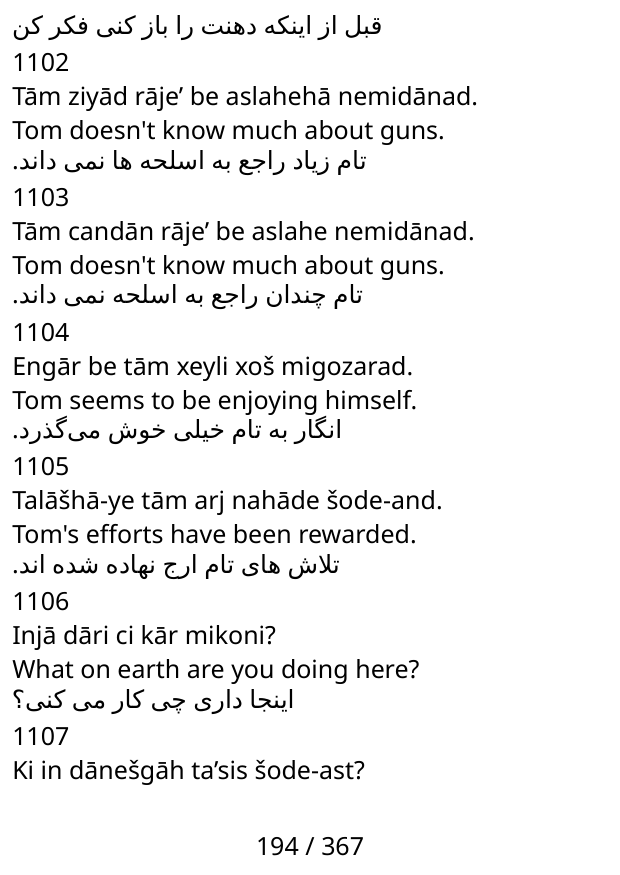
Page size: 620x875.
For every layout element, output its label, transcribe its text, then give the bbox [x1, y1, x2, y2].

text تام چندان راجع به اسلحه نمی داند. [12, 282, 607, 314]
text Talāš‌hā-ye tām arj nahāde šode-and. [12, 483, 607, 517]
text 1106 [12, 584, 607, 618]
text Engār be tām xeyli xoš mi‌gozarad. [12, 348, 607, 382]
text قبل از اینکه دهنت را باز کنی فکر کن [12, 12, 607, 44]
text 1107 [12, 718, 607, 753]
text تام زیاد راجع به اسلحه ها نمی داند. [12, 147, 607, 179]
text 1102 [12, 44, 607, 79]
text Tām ziyād rāje’ be aslahe‌hā nemi‌dānad. [12, 79, 607, 113]
text 1105 [12, 449, 607, 483]
text What on earth are you doing here? [12, 652, 607, 686]
text Ki in dānešgāh ta’sis šode-ast? [12, 753, 607, 787]
text 1103 [12, 179, 607, 213]
text تلاش های تام ارج نهاده شده اند. [12, 551, 607, 584]
text 1104 [12, 314, 607, 348]
text اینجا داری چی کار می کنی؟ [12, 686, 607, 718]
text Tom's efforts have been rewarded. [12, 517, 607, 551]
text Tom doesn't know much about guns. [12, 247, 607, 282]
text انگار به تام خیلی خوش می‌گذرد. [12, 416, 607, 449]
text Tom seems to be enjoying himself. [12, 382, 607, 416]
text Tom doesn't know much about guns. [12, 113, 607, 147]
text Tām candān rāje’ be aslahe nemi‌dānad. [12, 213, 607, 247]
text Injā dāri ci kār mi‌koni? [12, 618, 607, 652]
